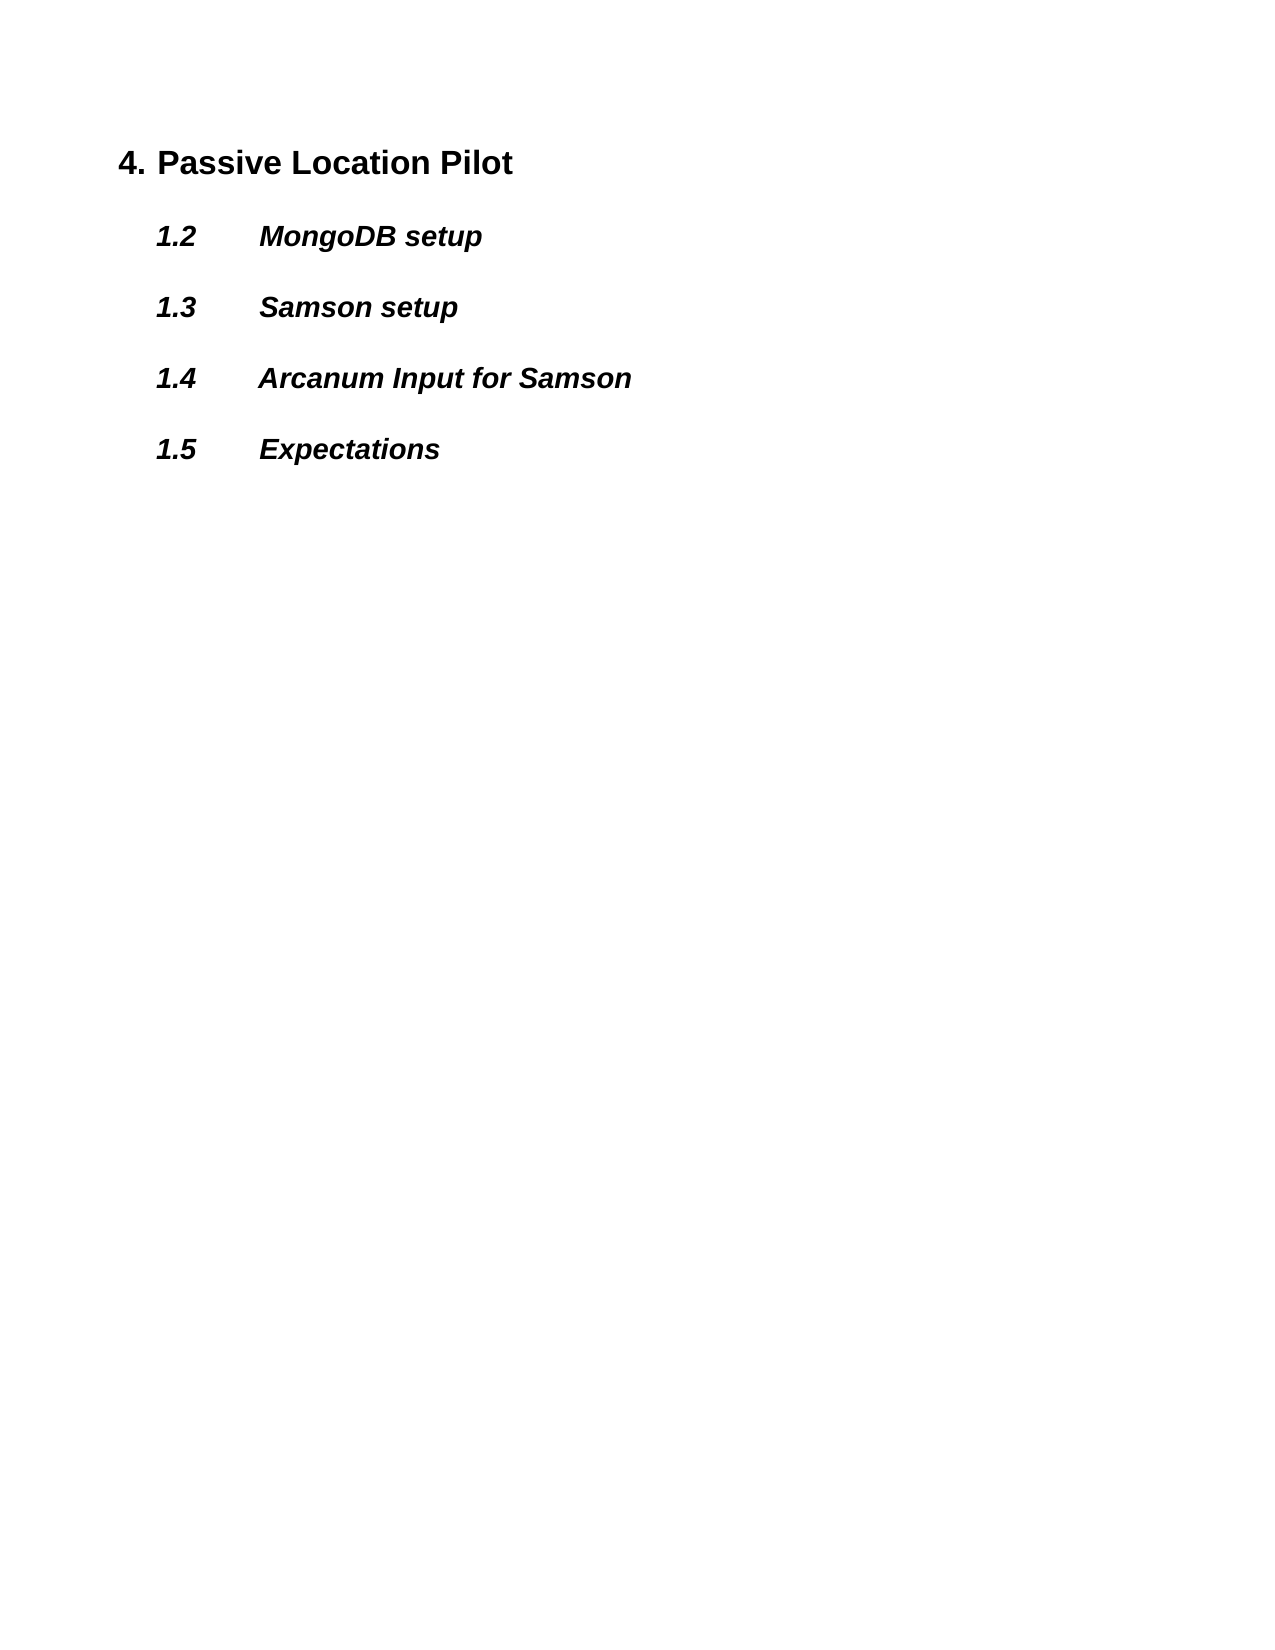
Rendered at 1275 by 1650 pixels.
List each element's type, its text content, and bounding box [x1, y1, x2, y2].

subtitle Samson setup [148, 290, 1157, 324]
subtitle Arcanum Input for Samson [148, 361, 1157, 395]
subtitle Expectations [148, 432, 1157, 466]
subtitle Passive Location Pilot [118, 143, 1157, 182]
subtitle MongoDB setup [148, 219, 1157, 253]
